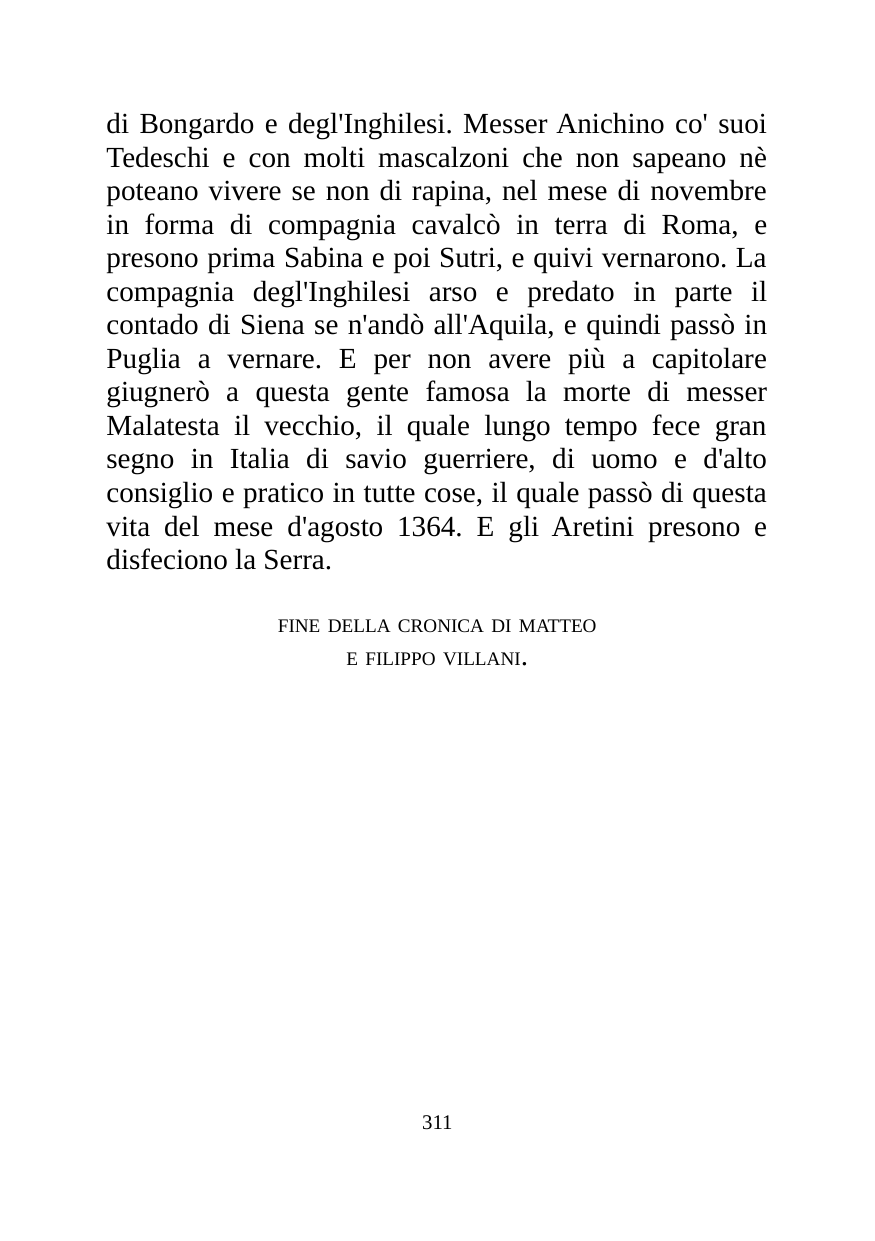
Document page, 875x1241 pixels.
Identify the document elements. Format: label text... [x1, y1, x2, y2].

text fine della cronica di matteo e filippo villani. [106, 605, 768, 672]
text di Bongardo e degl'Inghilesi. Messer Anichino co' suoi Tedeschi e con molti mascalzoni che non sapeano nè poteano vivere se non di rapina, nel mese di novembre in forma di compagnia cavalcò in terra di Roma, e presono prima Sabina e poi Sutri, e quivi vernarono. La compagnia degl'Inghilesi arso e predato in parte il contado di Siena se n'andò all'Aquila, e quindi passò in Puglia a vernare. E per non avere più a capitolare giugnerò a questa gente famosa la morte di messer Malatesta il vecchio, il quale lungo tempo fece gran segno in Italia di savio guerriere, di uomo e d'alto consiglio e pratico in tutte cose, il quale passò di questa vita del mese d'agosto 1364. E gli Aretini presono e disfeciono la Serra. [106, 106, 768, 576]
